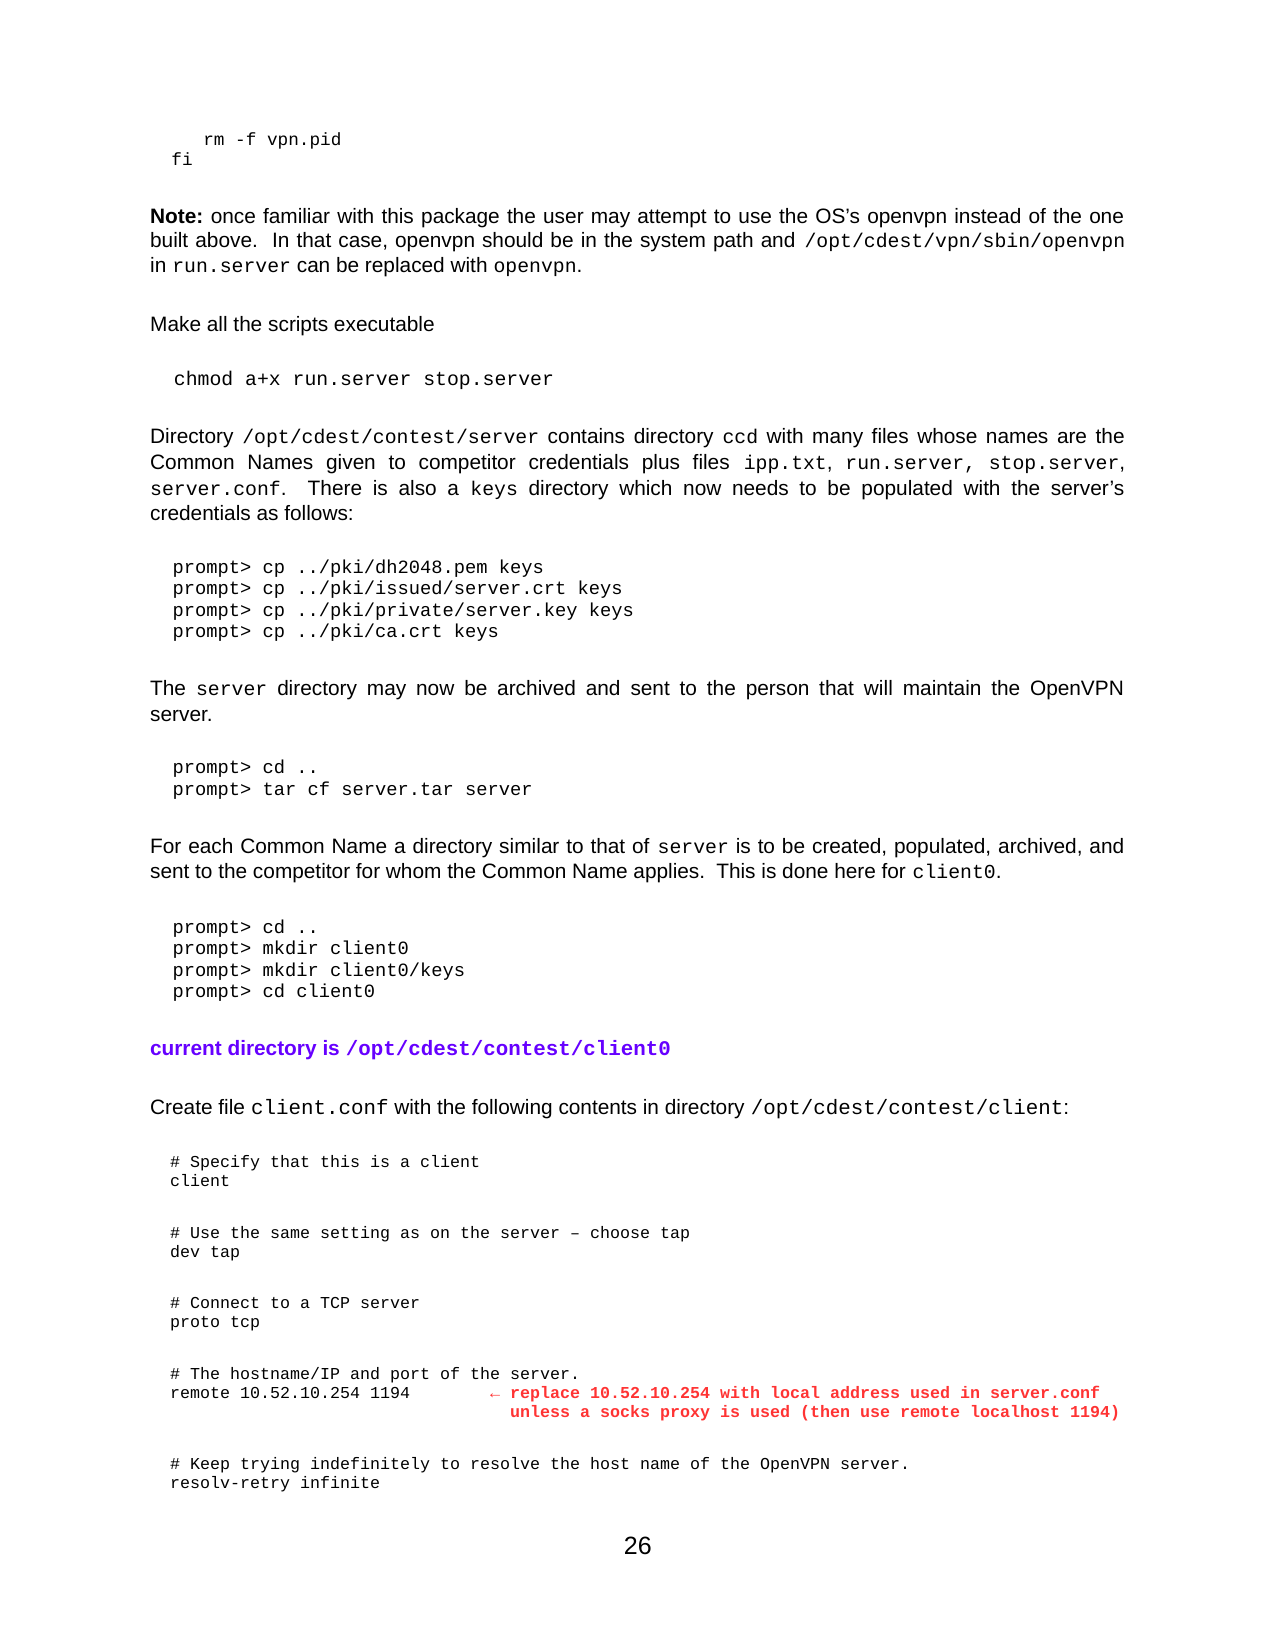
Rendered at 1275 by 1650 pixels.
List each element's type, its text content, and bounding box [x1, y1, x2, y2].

text rm -f vpn.pid [150, 131, 1125, 151]
text proto tcp [150, 1314, 1125, 1333]
text Note: once familiar with this package the user may attempt to use the OS’s openvpn instead of the one built above. In that case, openvpn should be in the system path and /opt/cdest/vpn/sbin/openvpn in run.server can be replaced with openvpn. [150, 204, 1125, 279]
text prompt> tar cf server.tar server [150, 779, 1125, 801]
text prompt> cp ../pki/issued/server.crt keys [150, 579, 1125, 600]
text current directory is /opt/cdest/contest/client0 [150, 1036, 1125, 1062]
text remote 10.52.10.254 1194 ← replace 10.52.10.254 with local address used in server.conf [150, 1385, 1125, 1403]
text # Connect to a TCP server [150, 1295, 1125, 1314]
text prompt> mkdir client0 [150, 939, 1125, 960]
text For each Common Name a directory similar to that of server is to be created, populated, archived, and sent to the competitor for whom the Common Name applies. This is done here for client0. [150, 834, 1125, 885]
text unless a socks proxy is used (then use remote localhost 1194) [150, 1403, 1125, 1422]
text # The hostname/IP and port of the server. [150, 1366, 1125, 1385]
text Create file client.conf with the following contents in directory /opt/cdest/contest/client: [150, 1095, 1125, 1121]
text prompt> cp ../pki/private/server.key keys [150, 600, 1125, 622]
text client [150, 1172, 1125, 1191]
text prompt> cd .. [150, 918, 1125, 939]
text # Use the same setting as on the server – choose tap [150, 1224, 1125, 1243]
text prompt> cp ../pki/ca.crt keys [150, 622, 1125, 643]
text prompt> cd client0 [150, 982, 1125, 1003]
text prompt> cd .. [150, 758, 1125, 779]
text chmod a+x run.server stop.server [150, 369, 1125, 391]
text The server directory may now be archived and sent to the person that will maintain the OpenVPN server. [150, 676, 1125, 725]
text # Specify that this is a client [150, 1154, 1125, 1172]
text fi [150, 151, 1125, 171]
text resolv-retry infinite [150, 1474, 1125, 1493]
text dev tap [150, 1243, 1125, 1262]
text Directory /opt/cdest/contest/server contains directory ccd with many files whose names are the Common Names given to competitor credentials plus files ipp.txt, run.server, stop.server, server.conf. There is also a keys directory which now needs to be populated with the server’s credentials as follows: [150, 424, 1125, 525]
text prompt> mkdir client0/keys [150, 960, 1125, 982]
text # Keep trying indefinitely to resolve the host name of the OpenVPN server. [150, 1455, 1125, 1474]
text prompt> cp ../pki/dh2048.pem keys [150, 558, 1125, 579]
text Make all the scripts executable [150, 312, 1125, 336]
